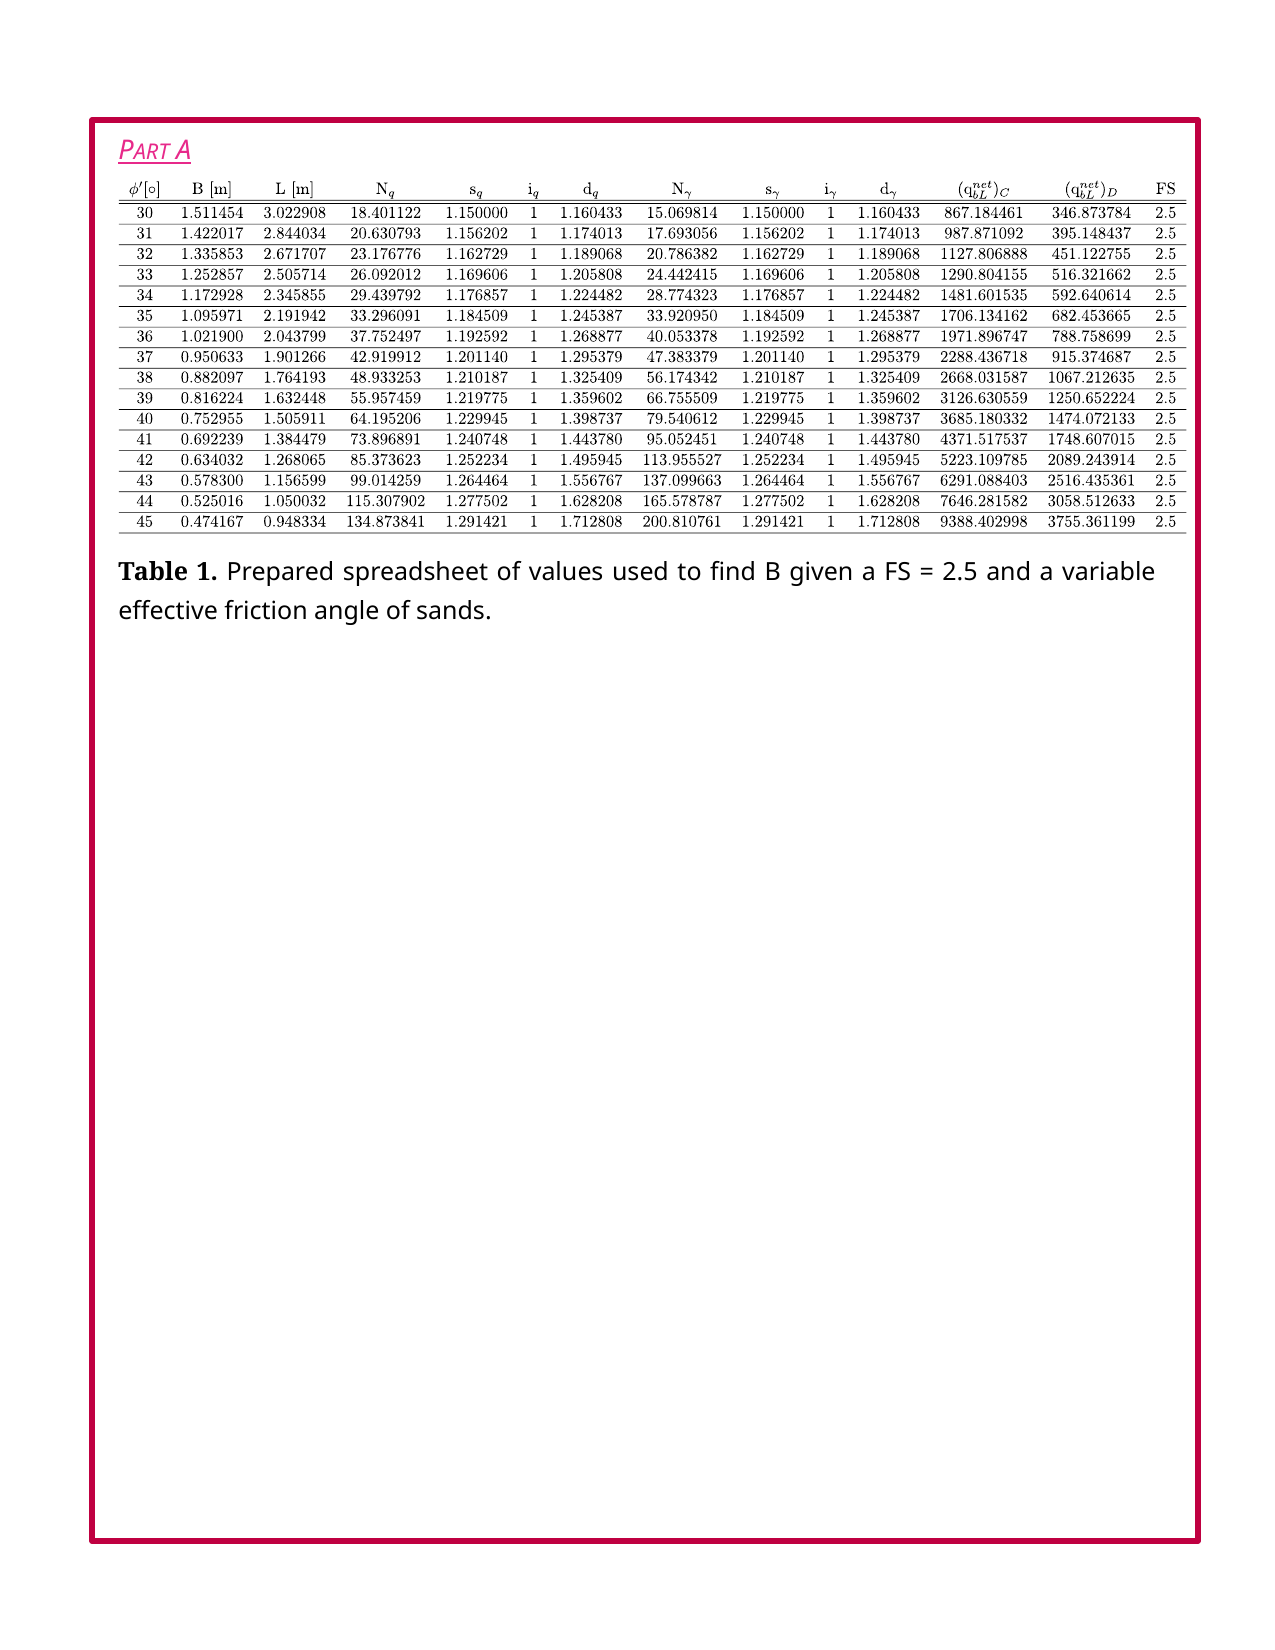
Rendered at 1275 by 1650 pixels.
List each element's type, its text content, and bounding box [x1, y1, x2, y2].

text Table 1. Prepared spreadsheet of values used to find B given a FS = 2.5 and a variable effective friction angle of sands. [118, 554, 1157, 627]
subtitle Part A [118, 131, 1157, 167]
